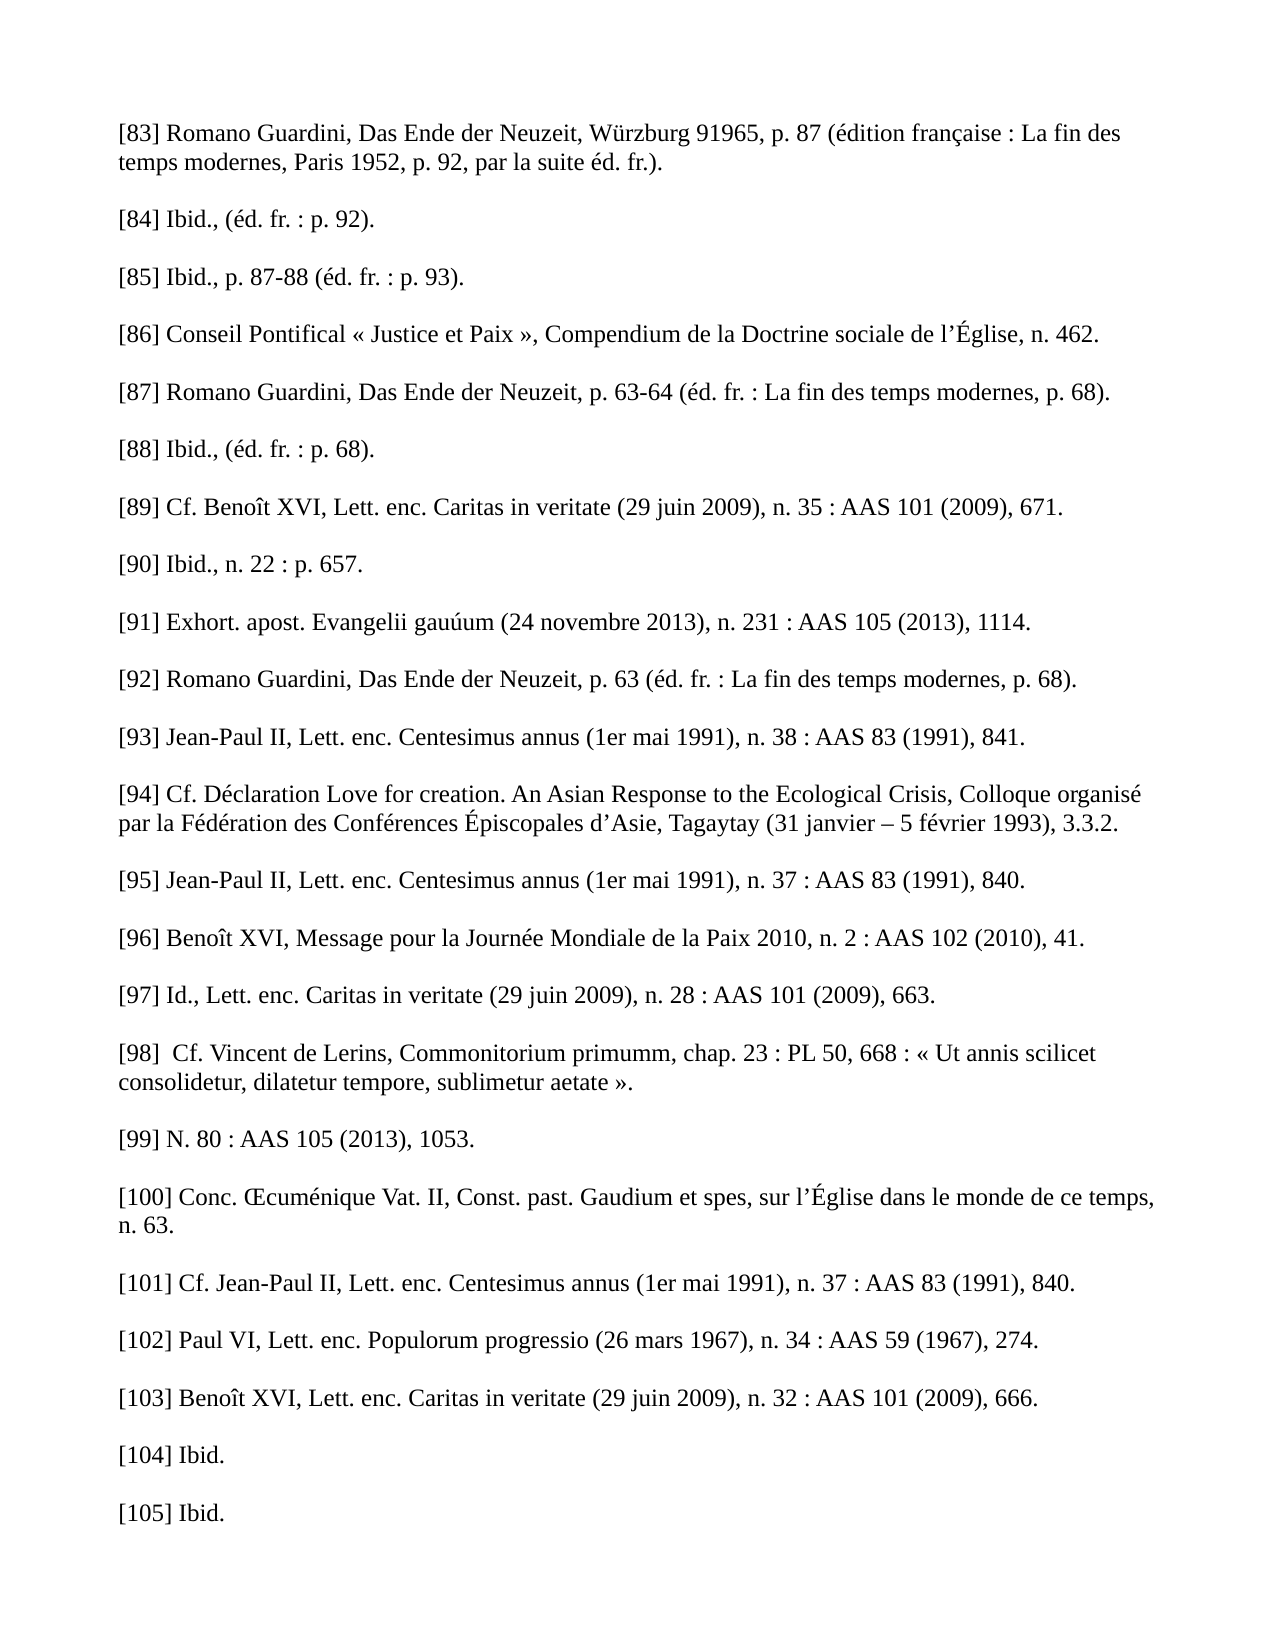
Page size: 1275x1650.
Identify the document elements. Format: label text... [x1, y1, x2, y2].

text [93] Jean-Paul II, Lett. enc. Centesimus annus (1er mai 1991), n. 38 : AAS 83 (1991), 841. [118, 722, 1157, 751]
text [90] Ibid., n. 22 : p. 657. [118, 549, 1157, 578]
text [102] Paul VI, Lett. enc. Populorum progressio (26 mars 1967), n. 34 : AAS 59 (1967), 274. [118, 1326, 1157, 1354]
text [96] Benoît XVI, Message pour la Journée Mondiale de la Paix 2010, n. 2 : AAS 102 (2010), 41. [118, 923, 1157, 952]
text [105] Ibid. [118, 1498, 1157, 1527]
text [94] Cf. Déclaration Love for creation. An Asian Response to the Ecological Crisis, Colloque organisé par la Fédération des Conférences Épiscopales d’Asie, Tagaytay (31 janvier – 5 février 1993), 3.3.2. [118, 779, 1157, 837]
text [83] Romano Guardini, Das Ende der Neuzeit, Würzburg 91965, p. 87 (édition française : La fin des temps modernes, Paris 1952, p. 92, par la suite éd. fr.). [118, 118, 1157, 176]
text [87] Romano Guardini, Das Ende der Neuzeit, p. 63-64 (éd. fr. : La fin des temps modernes, p. 68). [118, 377, 1157, 406]
text [89] Cf. Benoît XVI, Lett. enc. Caritas in veritate (29 juin 2009), n. 35 : AAS 101 (2009), 671. [118, 492, 1157, 521]
text [104] Ibid. [118, 1441, 1157, 1469]
text [91] Exhort. apost. Evangelii gauúum (24 novembre 2013), n. 231 : AAS 105 (2013), 1114. [118, 607, 1157, 636]
text [99] N. 80 : AAS 105 (2013), 1053. [118, 1124, 1157, 1153]
text [95] Jean-Paul II, Lett. enc. Centesimus annus (1er mai 1991), n. 37 : AAS 83 (1991), 840. [118, 866, 1157, 894]
text [100] Conc. Œcuménique Vat. II, Const. past. Gaudium et spes, sur l’Église dans le monde de ce temps, n. 63. [118, 1182, 1157, 1239]
text [88] Ibid., (éd. fr. : p. 68). [118, 434, 1157, 463]
text [101] Cf. Jean-Paul II, Lett. enc. Centesimus annus (1er mai 1991), n. 37 : AAS 83 (1991), 840. [118, 1268, 1157, 1297]
text [84] Ibid., (éd. fr. : p. 92). [118, 204, 1157, 233]
text [103] Benoît XVI, Lett. enc. Caritas in veritate (29 juin 2009), n. 32 : AAS 101 (2009), 666. [118, 1383, 1157, 1412]
text [86] Conseil Pontifical « Justice et Paix », Compendium de la Doctrine sociale de l’Église, n. 462. [118, 319, 1157, 348]
text [85] Ibid., p. 87-88 (éd. fr. : p. 93). [118, 262, 1157, 291]
text [97] Id., Lett. enc. Caritas in veritate (29 juin 2009), n. 28 : AAS 101 (2009), 663. [118, 981, 1157, 1009]
text [92] Romano Guardini, Das Ende der Neuzeit, p. 63 (éd. fr. : La fin des temps modernes, p. 68). [118, 664, 1157, 693]
text [98] Cf. Vincent de Lerins, Commonitorium primumm, chap. 23 : PL 50, 668 : « Ut annis scilicet consolidetur, dilatetur tempore, sublimetur aetate ». [118, 1038, 1157, 1096]
